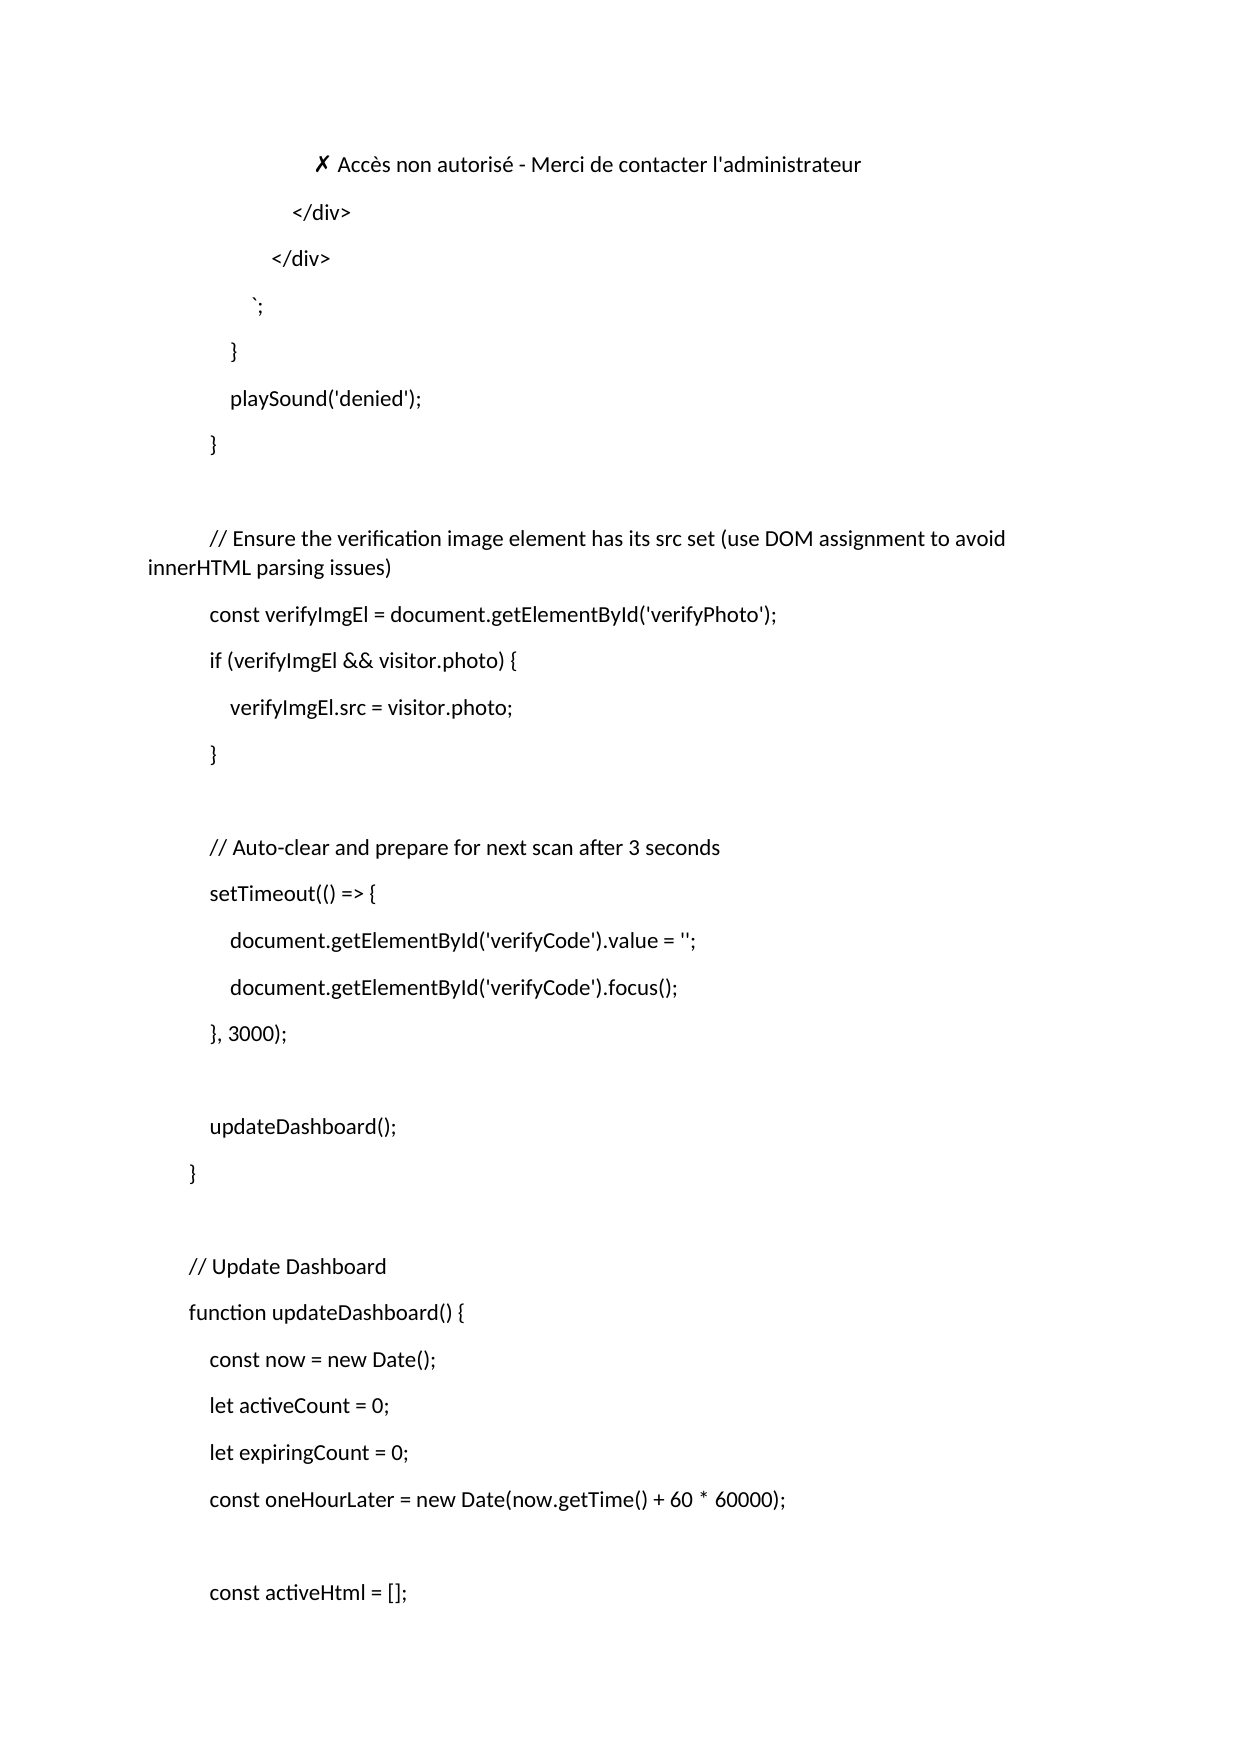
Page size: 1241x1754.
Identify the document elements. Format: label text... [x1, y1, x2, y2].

text function updateDashboard() { [148, 1298, 1093, 1327]
text // Auto-clear and prepare for next scan after 3 seconds [148, 833, 1093, 861]
text setTimeout(() => { [148, 879, 1093, 907]
text } [148, 431, 1093, 458]
text } [148, 740, 1093, 768]
text // Ensure the verification image element has its src set (use DOM assignment to avoid innerHTML parsing issues) [148, 524, 1093, 582]
text </div> [148, 244, 1093, 272]
text </div> [148, 198, 1093, 226]
text } [148, 337, 1093, 365]
text }, 3000); [148, 1019, 1093, 1047]
text const activeHtml = []; [148, 1578, 1093, 1606]
text const now = new Date(); [148, 1345, 1093, 1373]
text updateDashboard(); [148, 1112, 1093, 1140]
text } [148, 1159, 1093, 1187]
text document.getElementById('verifyCode').focus(); [148, 973, 1093, 1001]
text const oneHourLater = new Date(now.getTime() + 60 * 60000); [148, 1485, 1093, 1513]
text verifyImgEl.src = visitor.photo; [148, 693, 1093, 721]
text let activeCount = 0; [148, 1392, 1093, 1420]
text const verifyImgEl = document.getElementById('verifyPhoto'); [148, 600, 1093, 628]
text document.getElementById('verifyCode').value = ''; [148, 926, 1093, 954]
text if (verifyImgEl && visitor.photo) { [148, 647, 1093, 675]
text `; [148, 291, 1093, 319]
text ✗ Accès non autorisé - Merci de contacter l'administrateur [148, 148, 1093, 179]
text playSound('denied'); [148, 384, 1093, 412]
text let expiringCount = 0; [148, 1438, 1093, 1466]
text // Update Dashboard [148, 1252, 1093, 1280]
